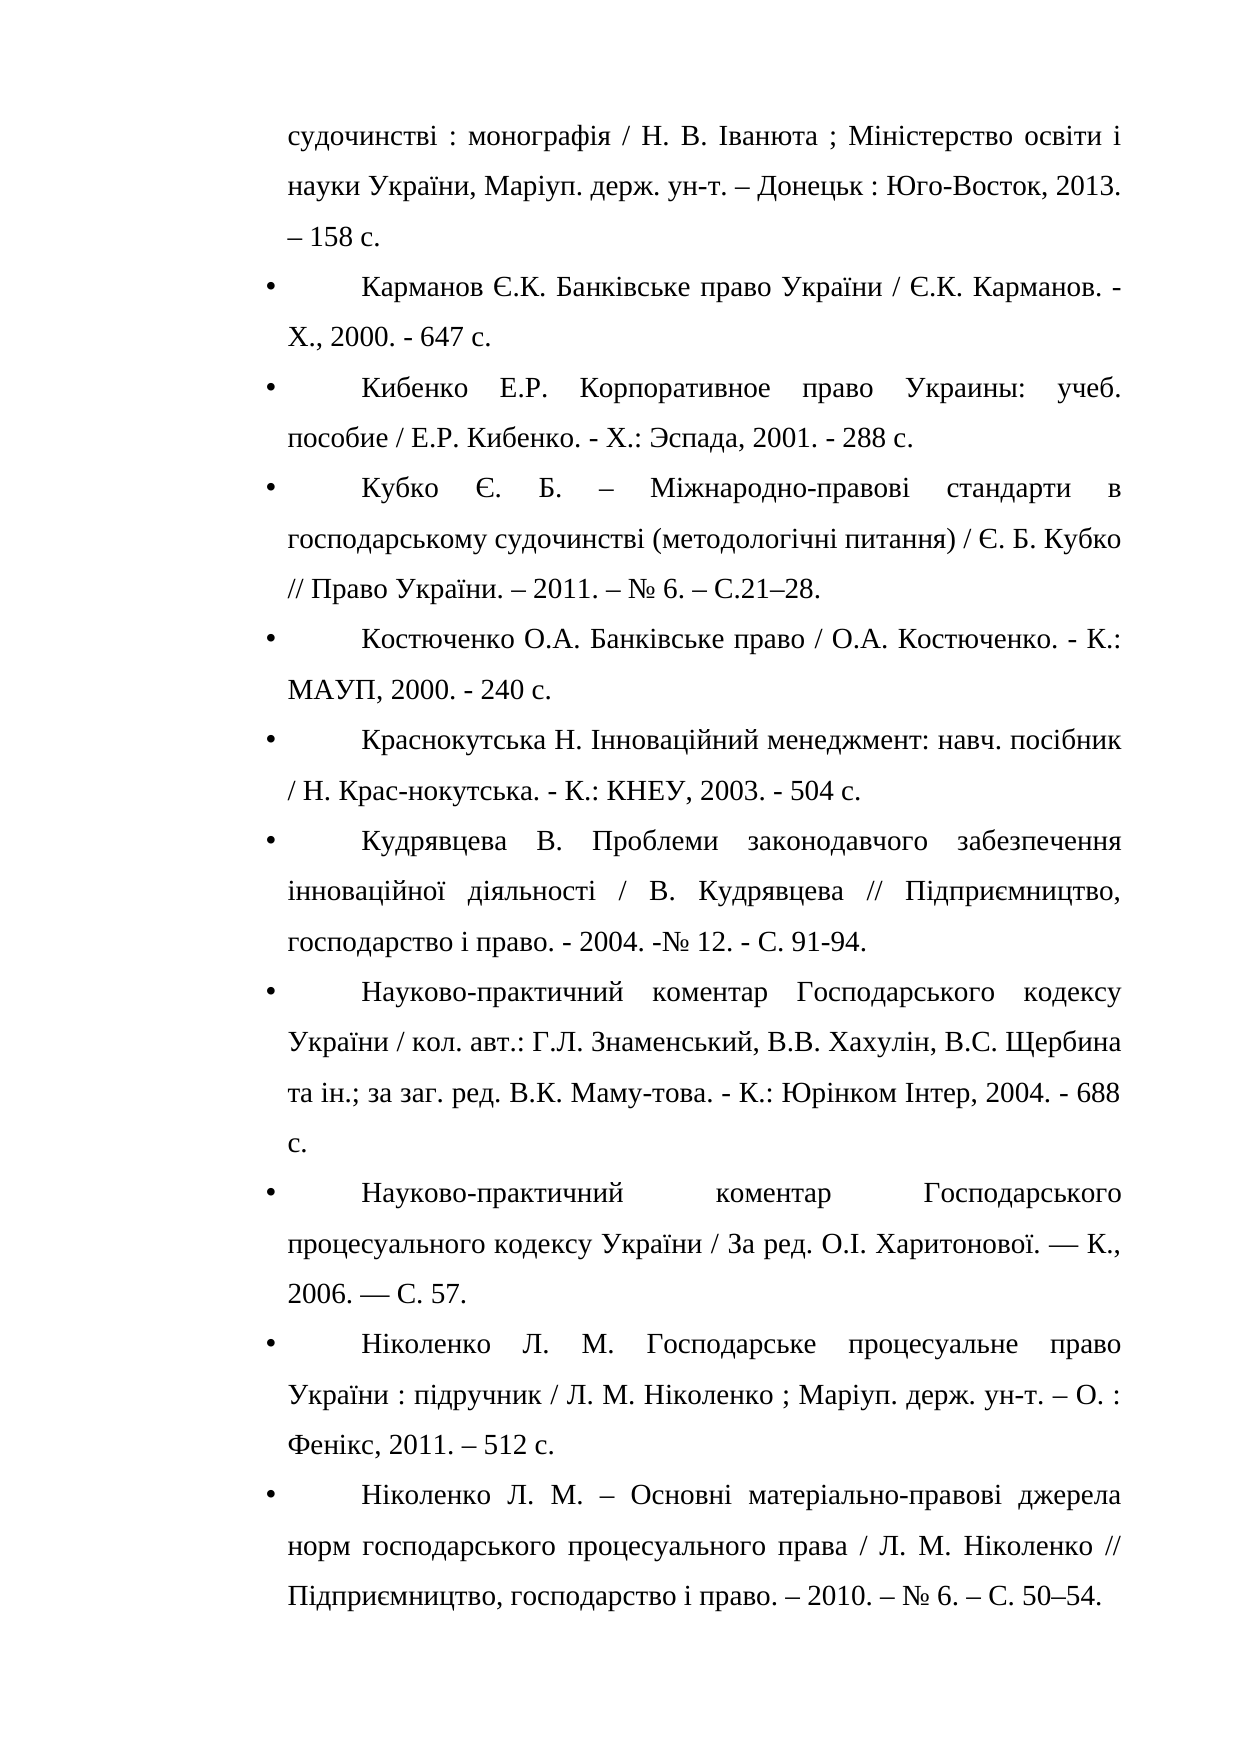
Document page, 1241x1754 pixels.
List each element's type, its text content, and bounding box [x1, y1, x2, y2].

list Кудрявцева В. Проблеми законодавчого забезпечення інноваційної діяльності / В. Кудрявцева // Підприємництво, господарство і право. - 2004. -№ 12. - С. 91-94. [192, 823, 1122, 957]
list Краснокутська Н. Інноваційний менеджмент: навч. посібник / Н. Крас-нокутська. - К.: КНЕУ, 2003. - 504 с. [192, 722, 1122, 806]
list Карманов Є.К. Банківське право України / Є.К. Карманов. - Х., 2000. - 647 с. [192, 269, 1122, 353]
list Костюченко О.А. Банківське право / О.А. Костюченко. - К.: МАУП, 2000. - 240 с. [192, 622, 1122, 706]
list Науково-практичний коментар Господарського кодексу України / кол. авт.: Г.Л. Знаменський, В.В. Хахулін, В.С. Щербина та ін.; за заг. ред. В.К. Маму-това. - К.: Юрінком Інтер, 2004. - 688 с. [192, 974, 1122, 1159]
list Ніколенко Л. М. Господарське процесуальне право України : підручник / Л. М. Ніколенко ; Маріуп. держ. ун-т. – О. : Фенікс, 2011. – 512 с. [192, 1326, 1122, 1461]
list Кубко Є. Б. – Міжнародно-правові стандарти в господарському судочинстві (методологічні питання) / Є. Б. Кубко // Право України. – 2011. – № 6. – С.21–28. [192, 471, 1122, 605]
list Кибенко Е.Р. Корпоративное право Украины: учеб. пособие / Е.Р. Кибенко. - X.: Эспада, 2001. - 288 с. [192, 370, 1122, 454]
list Науково-практичний коментар Господарського процесуального кодексу України / За ред. О.І. Харитонової. — К., 2006. — С. 57. [192, 1175, 1122, 1310]
list Ніколенко Л. М. – Основні матеріально-правові джерела норм господарського процесуального права / Л. М. Ніколенко // Підприємництво, господарство і право. – 2010. – № 6. – С. 50–54. [192, 1477, 1122, 1612]
list судочинстві : монографія / Н. В. Іванюта ; Міністерство освіти і науки України, Маріуп. держ. ун-т. – Донецьк : Юго-Восток, 2013. – 158 с. [192, 118, 1122, 252]
